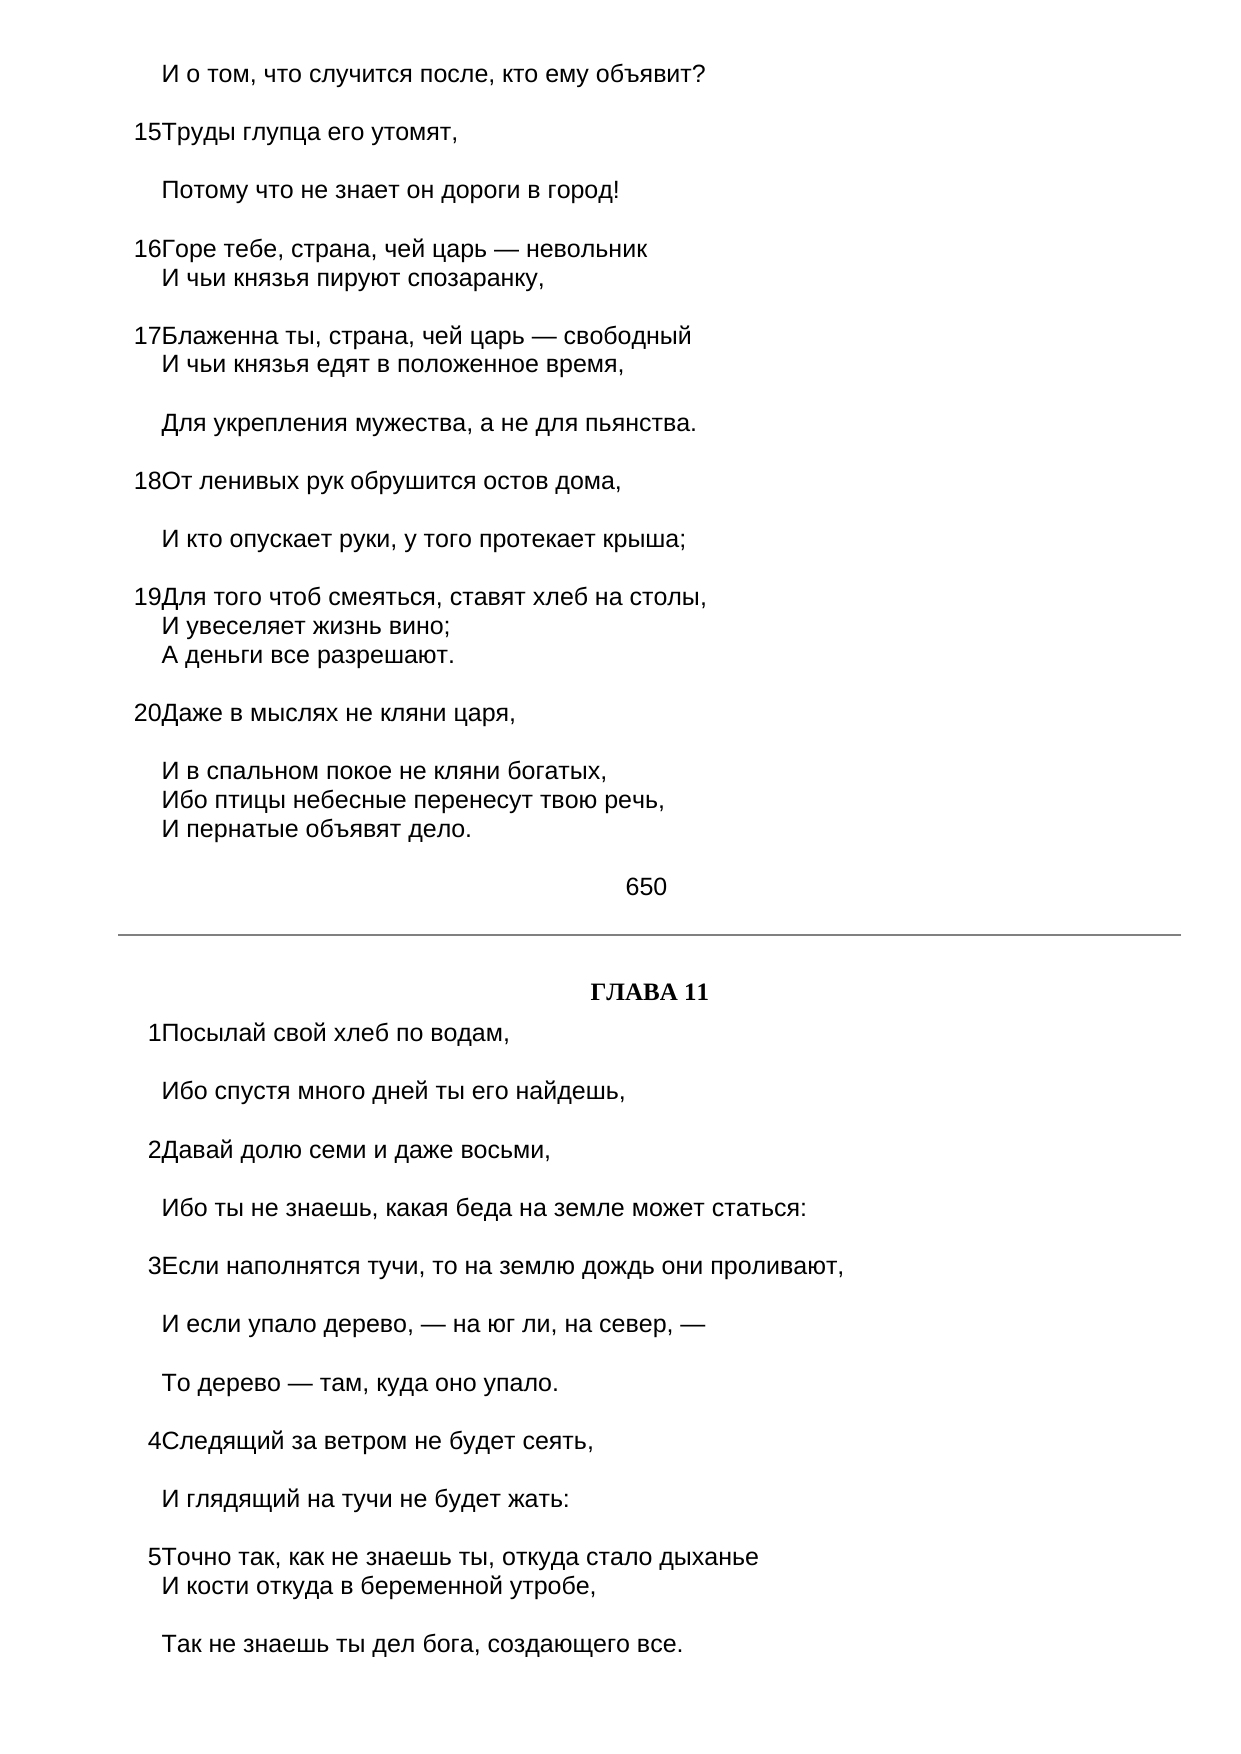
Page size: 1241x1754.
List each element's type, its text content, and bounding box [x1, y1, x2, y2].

table_cell И глядящий на тучи не будет жать: [161, 1484, 865, 1542]
table_header 1 [118, 1018, 161, 1076]
table_cell 2 [118, 1135, 161, 1193]
table_cell Точно так, как не знаешь ты, откуда стало дыханье И кости откуда в беременной утробе, [161, 1542, 865, 1629]
table_cell [118, 756, 161, 872]
table_cell 19 [118, 583, 161, 698]
table_cell [118, 408, 161, 466]
table_cell [118, 1368, 161, 1426]
table_cell Потому что не знает он дороги в город! [161, 176, 948, 234]
table_cell 5 [118, 1542, 161, 1629]
table_cell [118, 1076, 161, 1134]
table_cell [118, 1484, 161, 1542]
table_cell 18 [118, 466, 161, 524]
table_cell Труды глупца его утомят, [161, 117, 948, 176]
table_header Посылай свой хлеб по водам, [161, 1018, 865, 1076]
table_cell И кто опускает руки, у того протекает крыша; [161, 524, 948, 582]
table_cell И о том, что случится после, кто ему объявит? [161, 59, 948, 117]
table_cell 17 [118, 321, 161, 408]
table_cell И в спальном покое не кляни богатых, Ибо птицы небесные перенесут твою речь, И пернатые объявят дело. [161, 756, 948, 872]
table_cell Для укрепления мужества, а не для пьянства. [161, 408, 948, 466]
table_cell [118, 1309, 161, 1367]
table_cell 20 [118, 698, 161, 756]
table_cell От ленивых рук обрушится остов дома, [161, 466, 948, 524]
table_cell Следящий за ветром не будет сеять, [161, 1426, 865, 1484]
table_cell И если упало дерево, — на юг ли, на север, — [161, 1309, 865, 1367]
table_cell 3 [118, 1251, 161, 1309]
table_cell Давай долю семи и даже восьми, [161, 1135, 865, 1193]
subtitle ГЛАВА 11 [118, 977, 1181, 1006]
table_cell Так не знаешь ты дел бога, создающего все. [161, 1629, 865, 1687]
table_cell Ибо спустя много дней ты его найдешь, [161, 1076, 865, 1134]
table_cell Даже в мыслях не кляни царя, [161, 698, 948, 756]
table_cell 16 [118, 234, 161, 321]
table_cell [118, 524, 161, 582]
table_cell [118, 176, 161, 234]
table_cell 15 [118, 117, 161, 176]
table_cell [118, 59, 161, 117]
table_cell 4 [118, 1426, 161, 1484]
table_cell [118, 1629, 161, 1687]
table_cell Горе тебе, страна, чей царь — невольник И чьи князья пируют спозаранку, [161, 234, 948, 321]
text 650 [118, 872, 1181, 901]
table_cell Для того чтоб смеяться, ставят хлеб на столы, И увеселяет жизнь вино; А деньги все разрешают. [161, 583, 948, 698]
table_cell Блаженна ты, страна, чей царь — свободный И чьи князья едят в положенное время, [161, 321, 948, 408]
table_cell Ибо ты не знаешь, какая беда на земле может статься: [161, 1193, 865, 1251]
table_cell Если наполнятся тучи, то на землю дождь они проливают, [161, 1251, 865, 1309]
table_cell То дерево — там, куда оно упало. [161, 1368, 865, 1426]
table_cell [118, 1193, 161, 1251]
